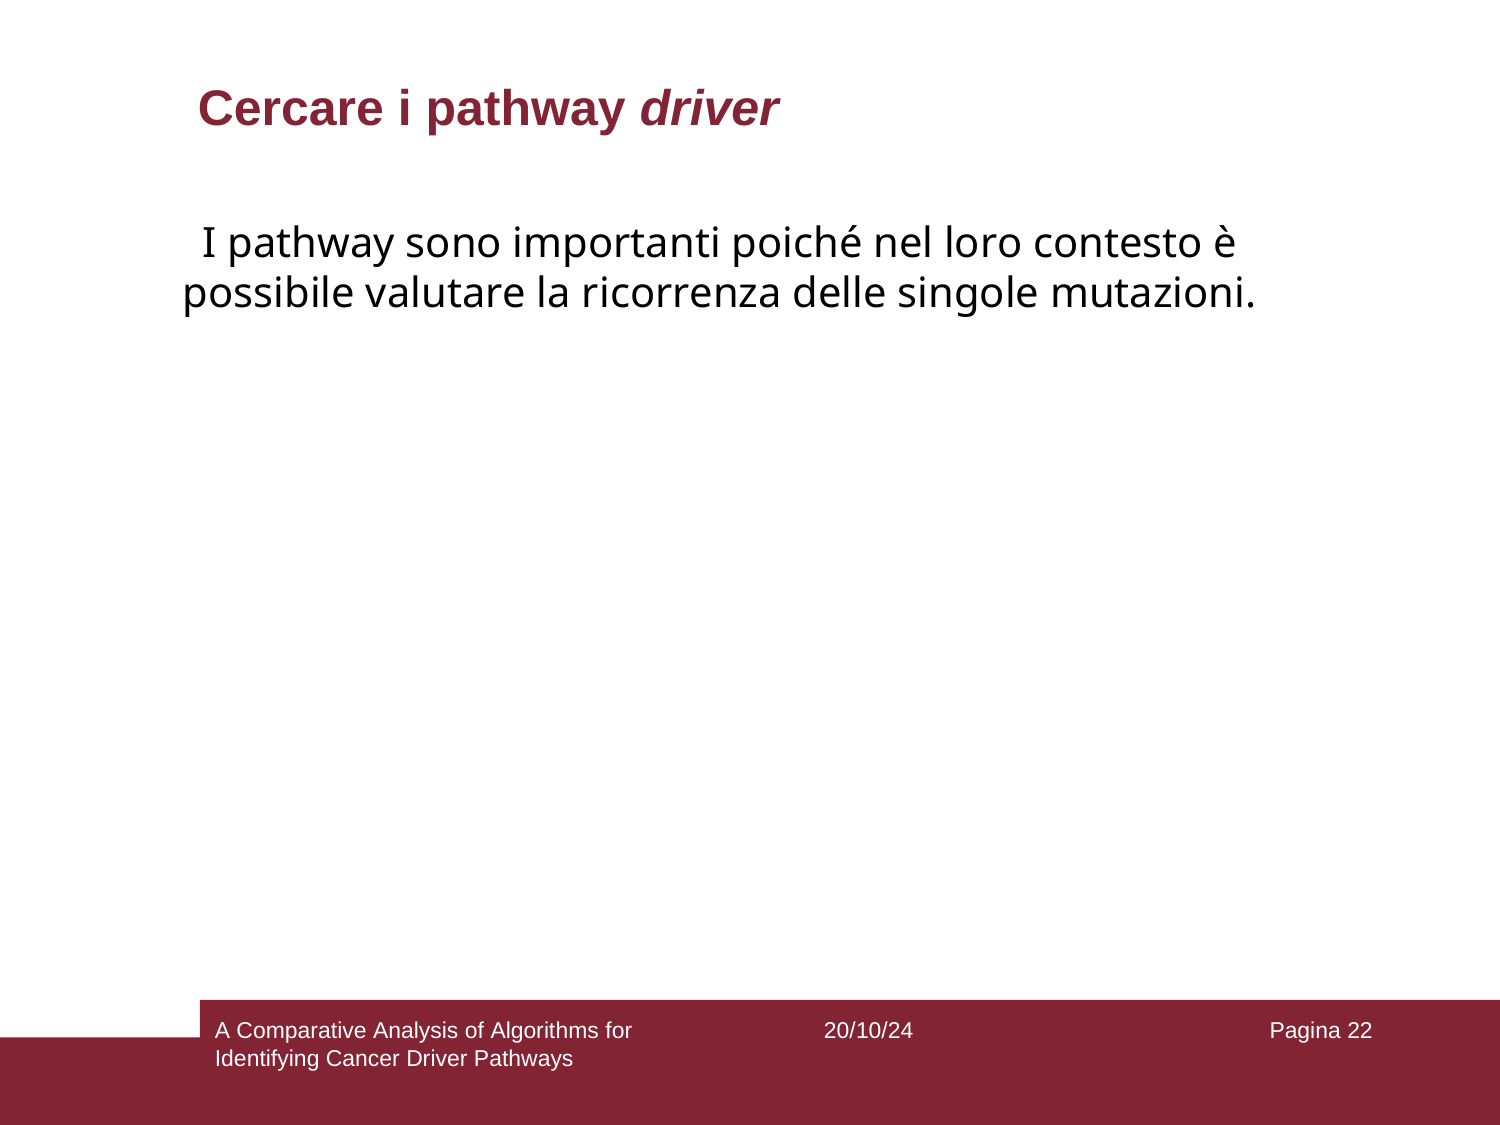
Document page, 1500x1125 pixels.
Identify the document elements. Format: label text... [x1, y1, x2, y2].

text_box 20/10/24 [712, 1008, 1026, 1084]
text_box Pagina <number> [1074, 1008, 1388, 1084]
title Cercare i pathway driver [183, 67, 1400, 150]
text_box I pathway sono importanti poiché nel loro contesto è possibile valutare la ricorrenza delle singole mutazioni. [168, 208, 1380, 374]
text_box A Comparative Analysis of Algorithms for Identifying Cancer Driver Pathways [199, 1008, 676, 1084]
